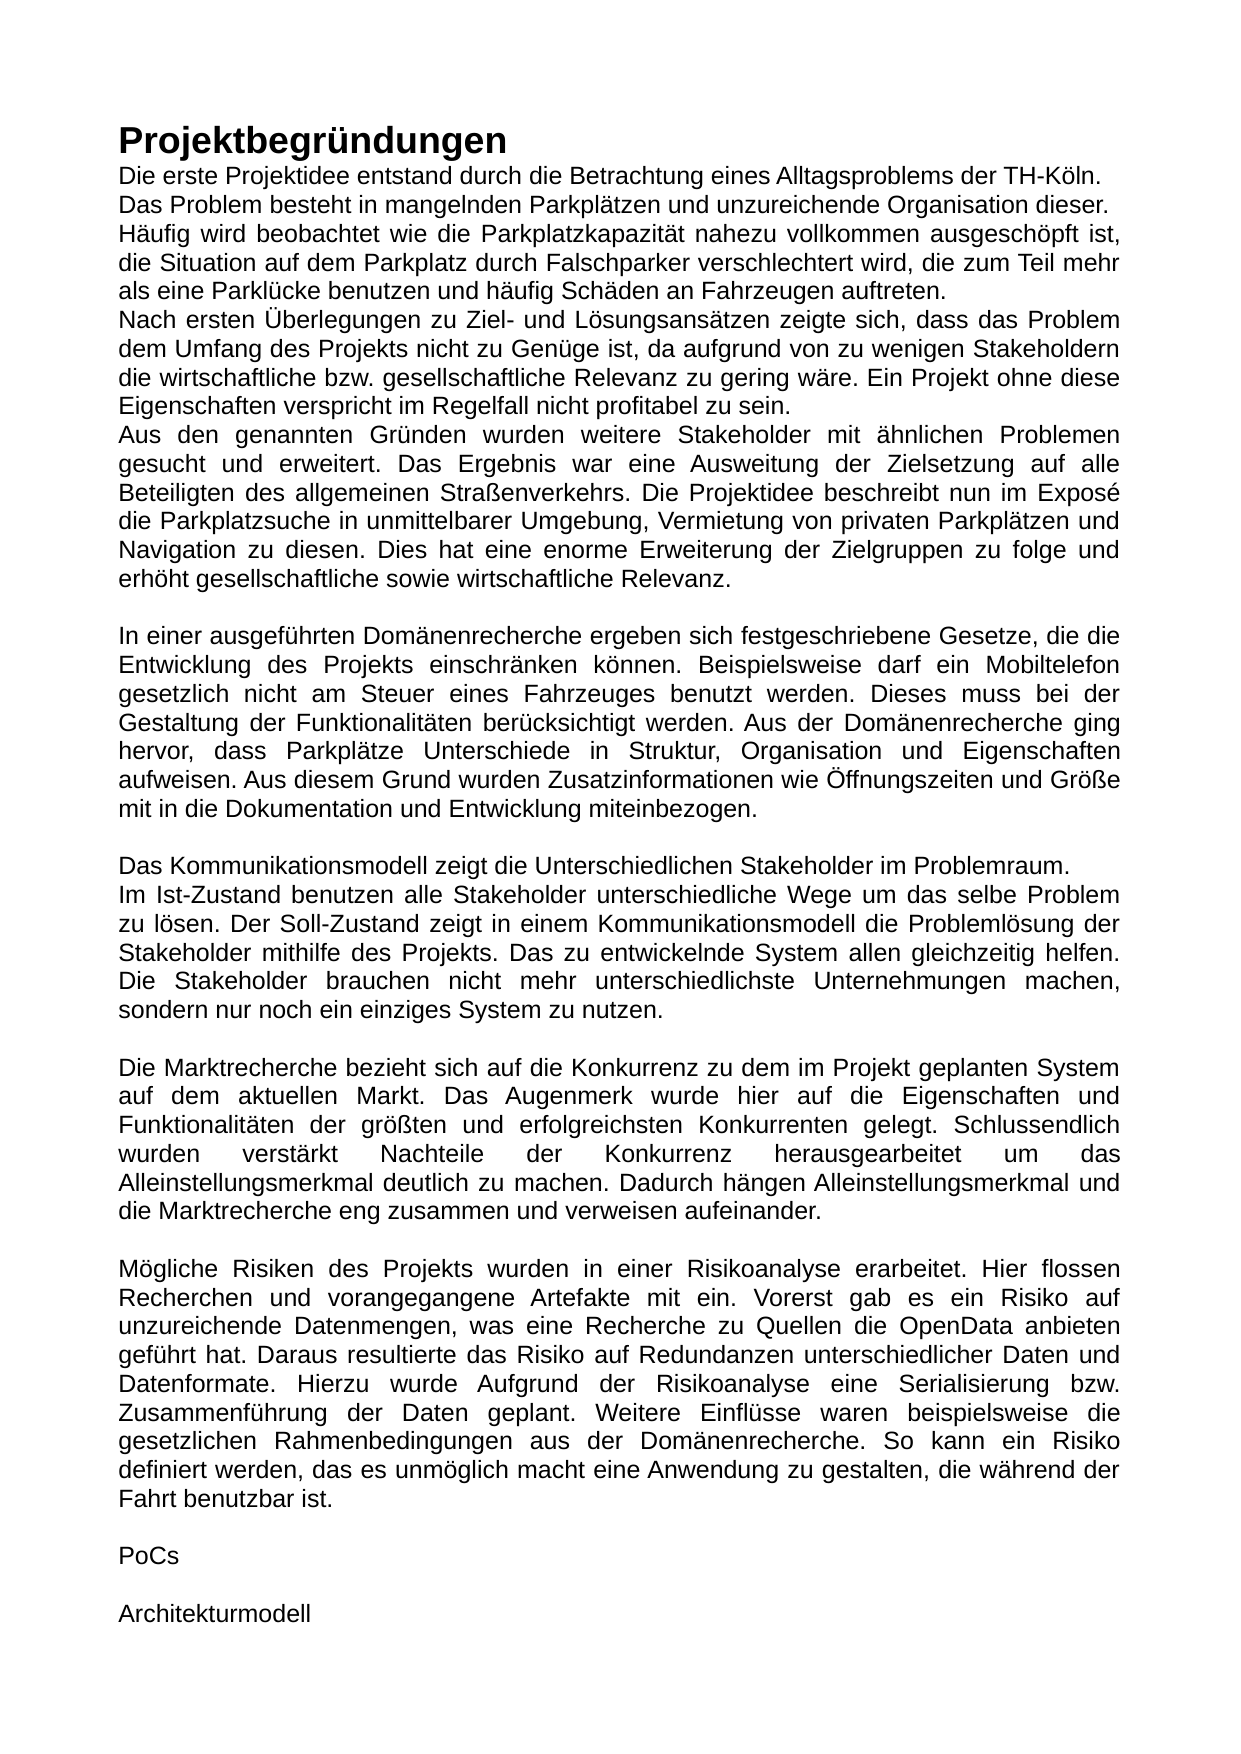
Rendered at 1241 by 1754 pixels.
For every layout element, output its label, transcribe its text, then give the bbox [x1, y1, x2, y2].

text Architekturmodell [118, 1599, 1122, 1627]
text Die erste Projektidee entstand durch die Betrachtung eines Alltagsproblems der TH-Köln. [118, 161, 1122, 190]
text Nach ersten Überlegungen zu Ziel- und Lösungsansätzen zeigte sich, dass das Problem dem Umfang des Projekts nicht zu Genüge ist, da aufgrund von zu wenigen Stakeholdern die wirtschaftliche bzw. gesellschaftliche Relevanz zu gering wäre. Ein Projekt ohne diese Eigenschaften verspricht im Regelfall nicht profitabel zu sein. [118, 305, 1122, 420]
text Das Kommunikationsmodell zeigt die Unterschiedlichen Stakeholder im Problemraum. [118, 851, 1122, 880]
text In einer ausgeführten Domänenrecherche ergeben sich festgeschriebene Gesetze, die die Entwicklung des Projekts einschränken können. Beispielsweise darf ein Mobiltelefon gesetzlich nicht am Steuer eines Fahrzeuges benutzt werden. Dieses muss bei der Gestaltung der Funktionalitäten berücksichtigt werden. Aus der Domänenrecherche ging hervor, dass Parkplätze Unterschiede in Struktur, Organisation und Eigenschaften aufweisen. Aus diesem Grund wurden Zusatzinformationen wie Öffnungszeiten und Größe mit in die Dokumentation und Entwicklung miteinbezogen. [118, 621, 1122, 822]
text Das Problem besteht in mangelnden Parkplätzen und unzureichende Organisation dieser. [118, 190, 1122, 219]
text Häufig wird beobachtet wie die Parkplatzkapazität nahezu vollkommen ausgeschöpft ist, die Situation auf dem Parkplatz durch Falschparker verschlechtert wird, die zum Teil mehr als eine Parklücke benutzen und häufig Schäden an Fahrzeugen auftreten. [118, 219, 1122, 305]
text Aus den genannten Gründen wurden weitere Stakeholder mit ähnlichen Problemen gesucht und erweitert. Das Ergebnis war eine Ausweitung der Zielsetzung auf alle Beteiligten des allgemeinen Straßenverkehrs. Die Projektidee beschreibt nun im Exposé die Parkplatzsuche in unmittelbarer Umgebung, Vermietung von privaten Parkplätzen und Navigation zu diesen. Dies hat eine enorme Erweiterung der Zielgruppen zu folge und erhöht gesellschaftliche sowie wirtschaftliche Relevanz. [118, 420, 1122, 592]
text PoCs [118, 1541, 1122, 1570]
text Die Marktrecherche bezieht sich auf die Konkurrenz zu dem im Projekt geplanten System auf dem aktuellen Markt. Das Augenmerk wurde hier auf die Eigenschaften und Funktionalitäten der größten und erfolgreichsten Konkurrenten gelegt. Schlussendlich wurden verstärkt Nachteile der Konkurrenz herausgearbeitet um das Alleinstellungsmerkmal deutlich zu machen. Dadurch hängen Alleinstellungsmerkmal und die Marktrecherche eng zusammen und verweisen aufeinander. [118, 1052, 1122, 1225]
text Projektbegründungen [118, 118, 1122, 161]
text Im Ist-Zustand benutzen alle Stakeholder unterschiedliche Wege um das selbe Problem zu lösen. Der Soll-Zustand zeigt in einem Kommunikationsmodell die Problemlösung der Stakeholder mithilfe des Projekts. Das zu entwickelnde System allen gleichzeitig helfen. Die Stakeholder brauchen nicht mehr unterschiedlichste Unternehmungen machen, sondern nur noch ein einziges System zu nutzen. [118, 880, 1122, 1024]
text Mögliche Risiken des Projekts wurden in einer Risikoanalyse erarbeitet. Hier flossen Recherchen und vorangegangene Artefakte mit ein. Vorerst gab es ein Risiko auf unzureichende Datenmengen, was eine Recherche zu Quellen die OpenData anbieten geführt hat. Daraus resultierte das Risiko auf Redundanzen unterschiedlicher Daten und Datenformate. Hierzu wurde Aufgrund der Risikoanalyse eine Serialisierung bzw. Zusammenführung der Daten geplant. Weitere Einflüsse waren beispielsweise die gesetzlichen Rahmenbedingungen aus der Domänenrecherche. So kann ein Risiko definiert werden, das es unmöglich macht eine Anwendung zu gestalten, die während der Fahrt benutzbar ist. [118, 1254, 1122, 1512]
